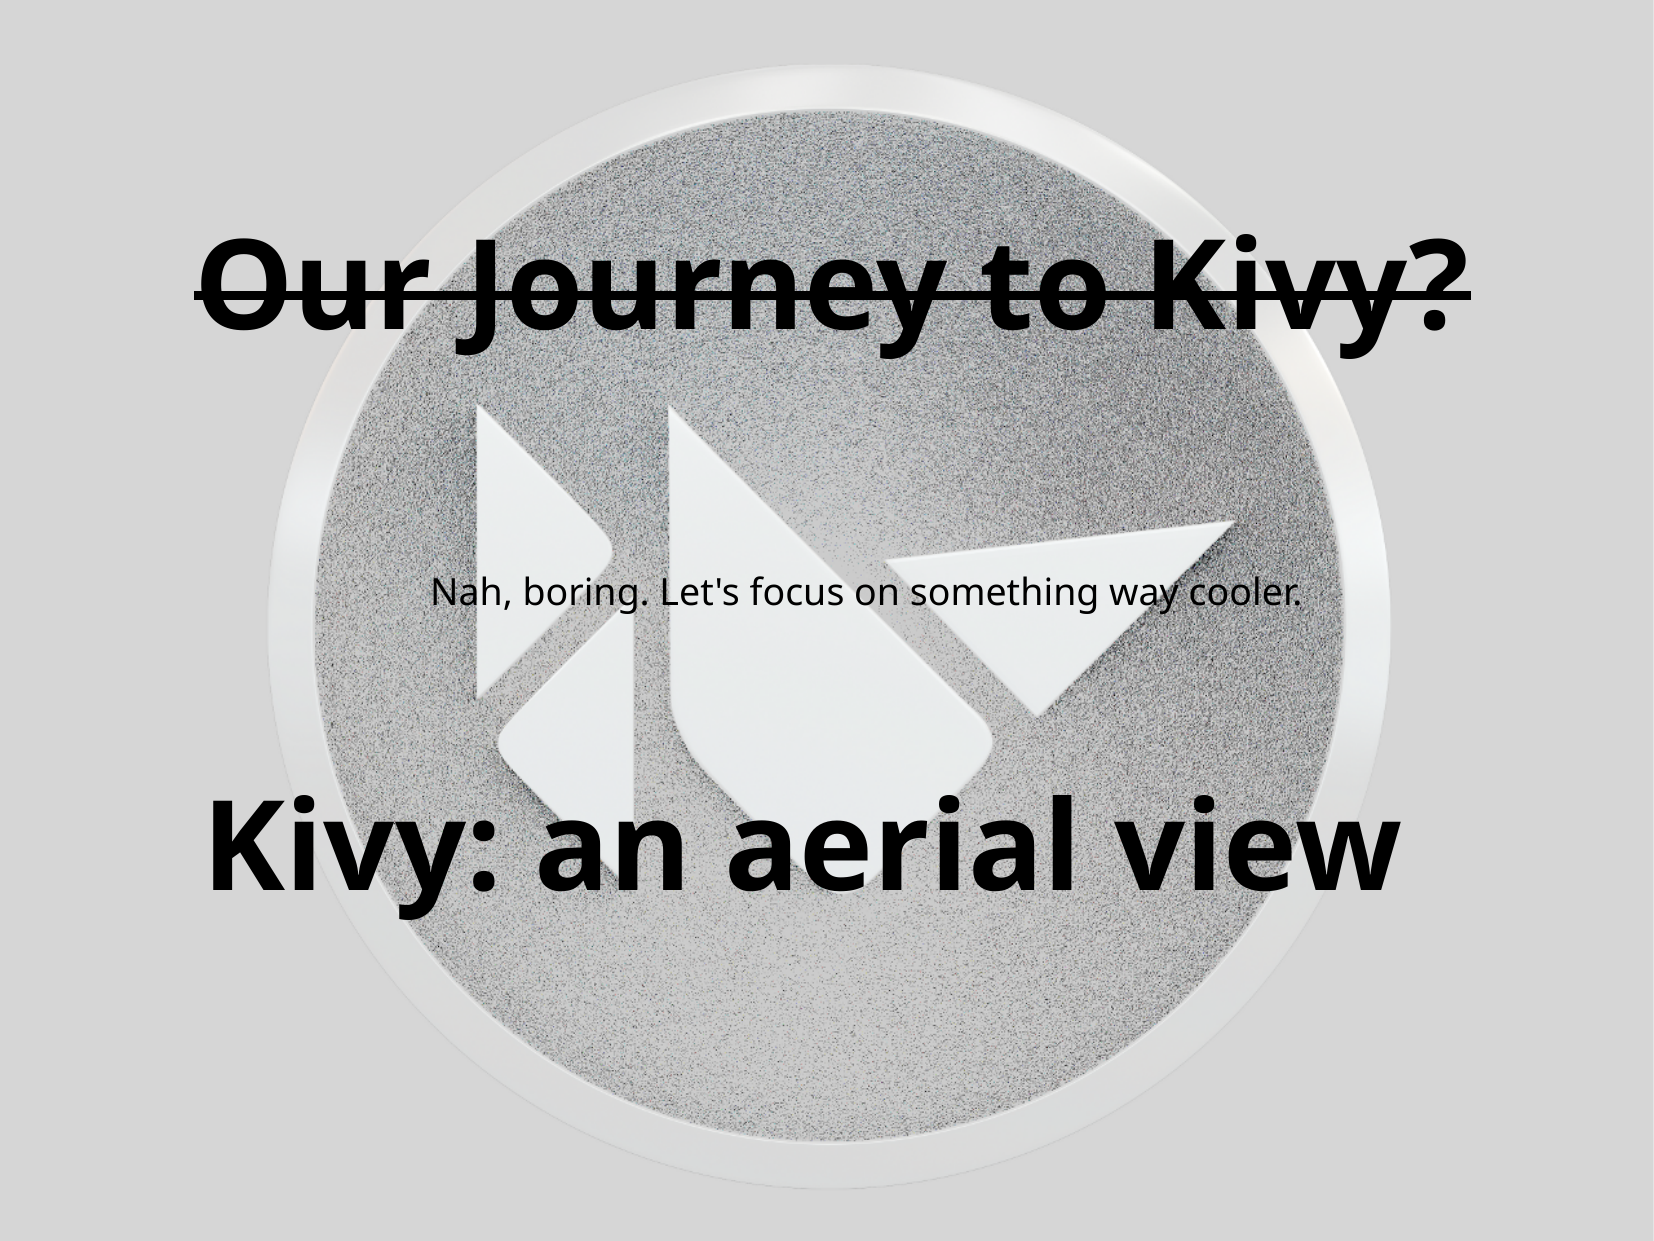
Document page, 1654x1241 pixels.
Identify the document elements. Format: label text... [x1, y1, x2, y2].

title Our Journey to Kivy? [88, 177, 1577, 385]
picture [0, 0, 1654, 1241]
text_box Nah, boring. Let's focus on something way cooler. [415, 557, 1222, 621]
title Kivy: an aerial view [59, 738, 1548, 946]
